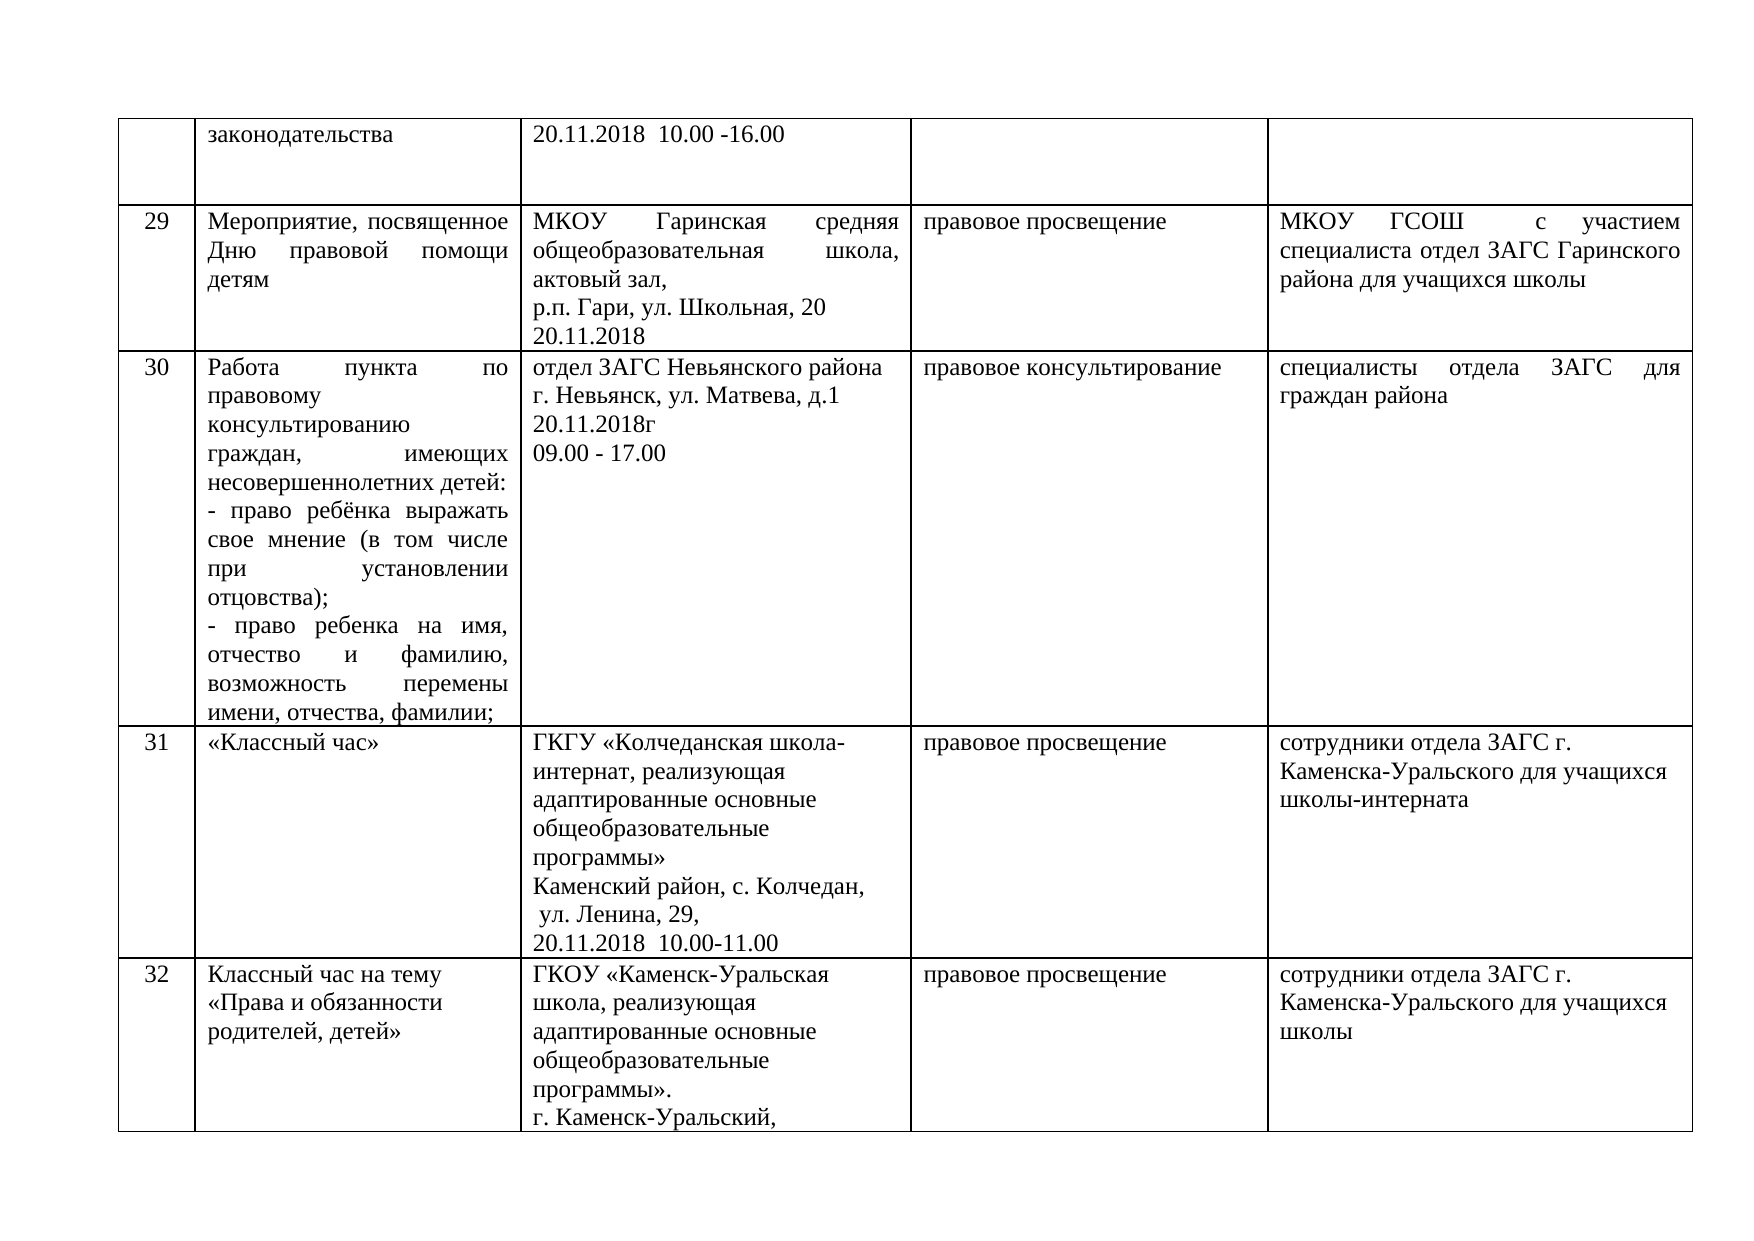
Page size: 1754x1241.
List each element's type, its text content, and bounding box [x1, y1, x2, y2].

table_cell [119, 119, 194, 204]
table_cell законодательства [196, 119, 520, 204]
table_cell правовое консультирование [912, 352, 1267, 725]
table_cell сотрудники отдела ЗАГС г. Каменска-Уральского для учащихся школы-интерната [1269, 727, 1692, 957]
table_cell 30 [119, 352, 194, 725]
table_cell 31 [119, 727, 194, 957]
table_cell ГКГУ «Колчеданская школа-интернат, реализующая адаптированные основные общеобразовательные программы» Каменский район, с. Колчедан, ул. Ленина, 29, 20.11.2018 10.00-11.00 [522, 727, 910, 957]
table_cell [912, 119, 1267, 204]
table_cell правовое просвещение [912, 727, 1267, 957]
table_cell сотрудники отдела ЗАГС г. Каменска-Уральского для учащихся школы [1269, 959, 1692, 1131]
table_cell отдел ЗАГС Невьянского района г. Невьянск, ул. Матвева, д.1 20.11.2018г 09.00 - 17.00 [522, 352, 910, 725]
table_cell Работа пункта по правовому консультированию граждан, имеющих несовершеннолетних детей: - право ребёнка выражать свое мнение (в том числе при установлении отцовства); - право ребенка на имя, отчество и фамилию, возможность перемены имени, отчества, фамилии; [196, 352, 520, 725]
table_cell 32 [119, 959, 194, 1131]
table_cell 29 [119, 206, 194, 350]
table_cell ГКОУ «Каменск-Уральская школа, реализующая адаптированные основные общеобразовательные программы». г. Каменск-Уральский, [522, 959, 910, 1131]
table_cell МКОУ ГСОШ с участием специалиста отдел ЗАГС Гаринского района для учащихся школы [1269, 206, 1692, 350]
table_cell «Классный час» [196, 727, 520, 957]
table_cell правовое просвещение [912, 206, 1267, 350]
table_cell Классный час на тему «Права и обязанности родителей, детей» [196, 959, 520, 1131]
table_cell специалисты отдела ЗАГС для граждан района [1269, 352, 1692, 725]
table_cell 20.11.2018 10.00 -16.00 [522, 119, 910, 204]
table_cell Мероприятие, посвященное Дню правовой помощи детям [196, 206, 520, 350]
table_cell МКОУ Гаринская средняя общеобразовательная школа, актовый зал, р.п. Гари, ул. Школьная, 20 20.11.2018 [522, 206, 910, 350]
table_cell [1269, 119, 1692, 204]
table_cell правовое просвещение [912, 959, 1267, 1131]
